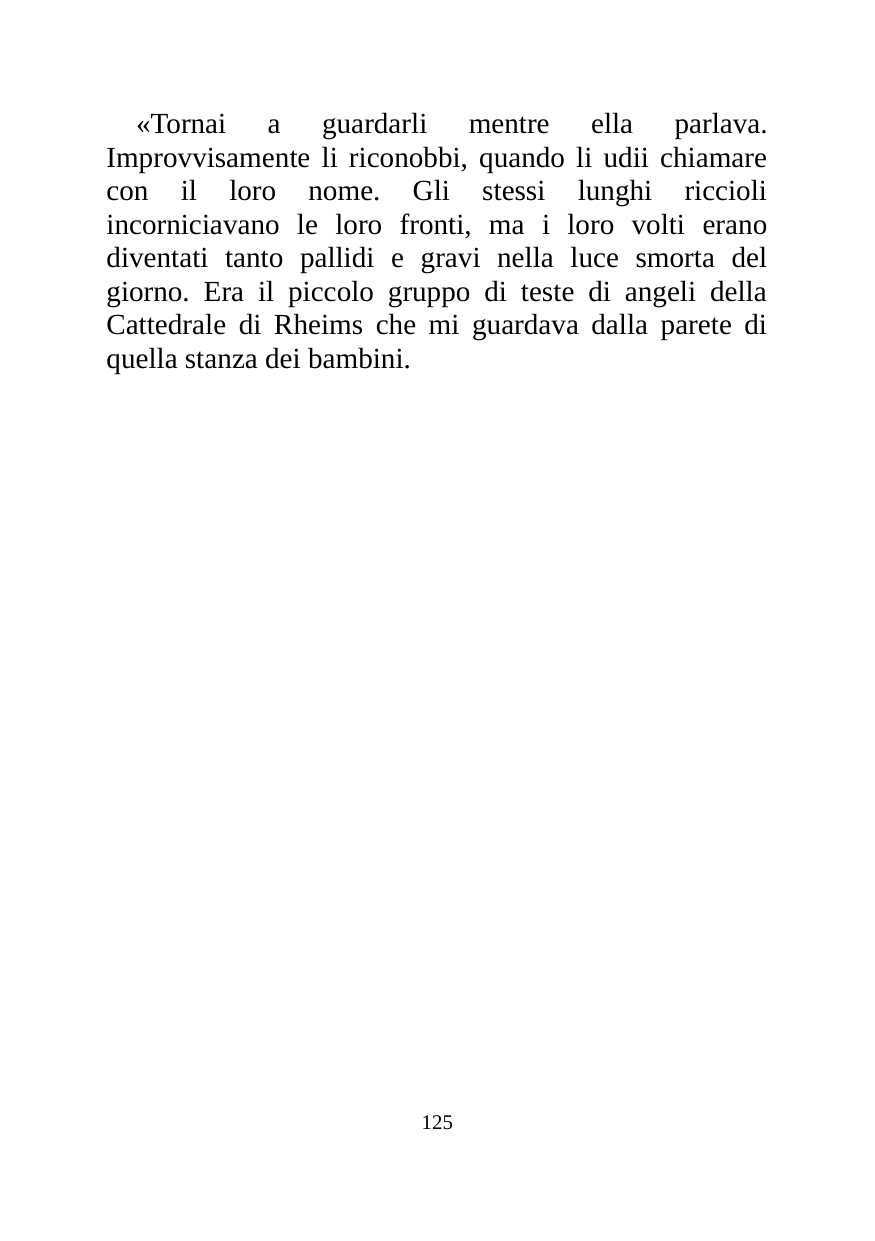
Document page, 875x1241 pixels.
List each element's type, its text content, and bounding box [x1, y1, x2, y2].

text «Tornai a guardarli mentre ella parlava. Improvvisamente li riconobbi, quando li udii chiamare con il loro nome. Gli stessi lunghi riccioli incorniciavano le loro fronti, ma i loro volti erano diventati tanto pallidi e gravi nella luce smorta del giorno. Era il piccolo gruppo di teste di angeli della Cattedrale di Rheims che mi guardava dalla parete di quella stanza dei bambini. [106, 106, 768, 374]
